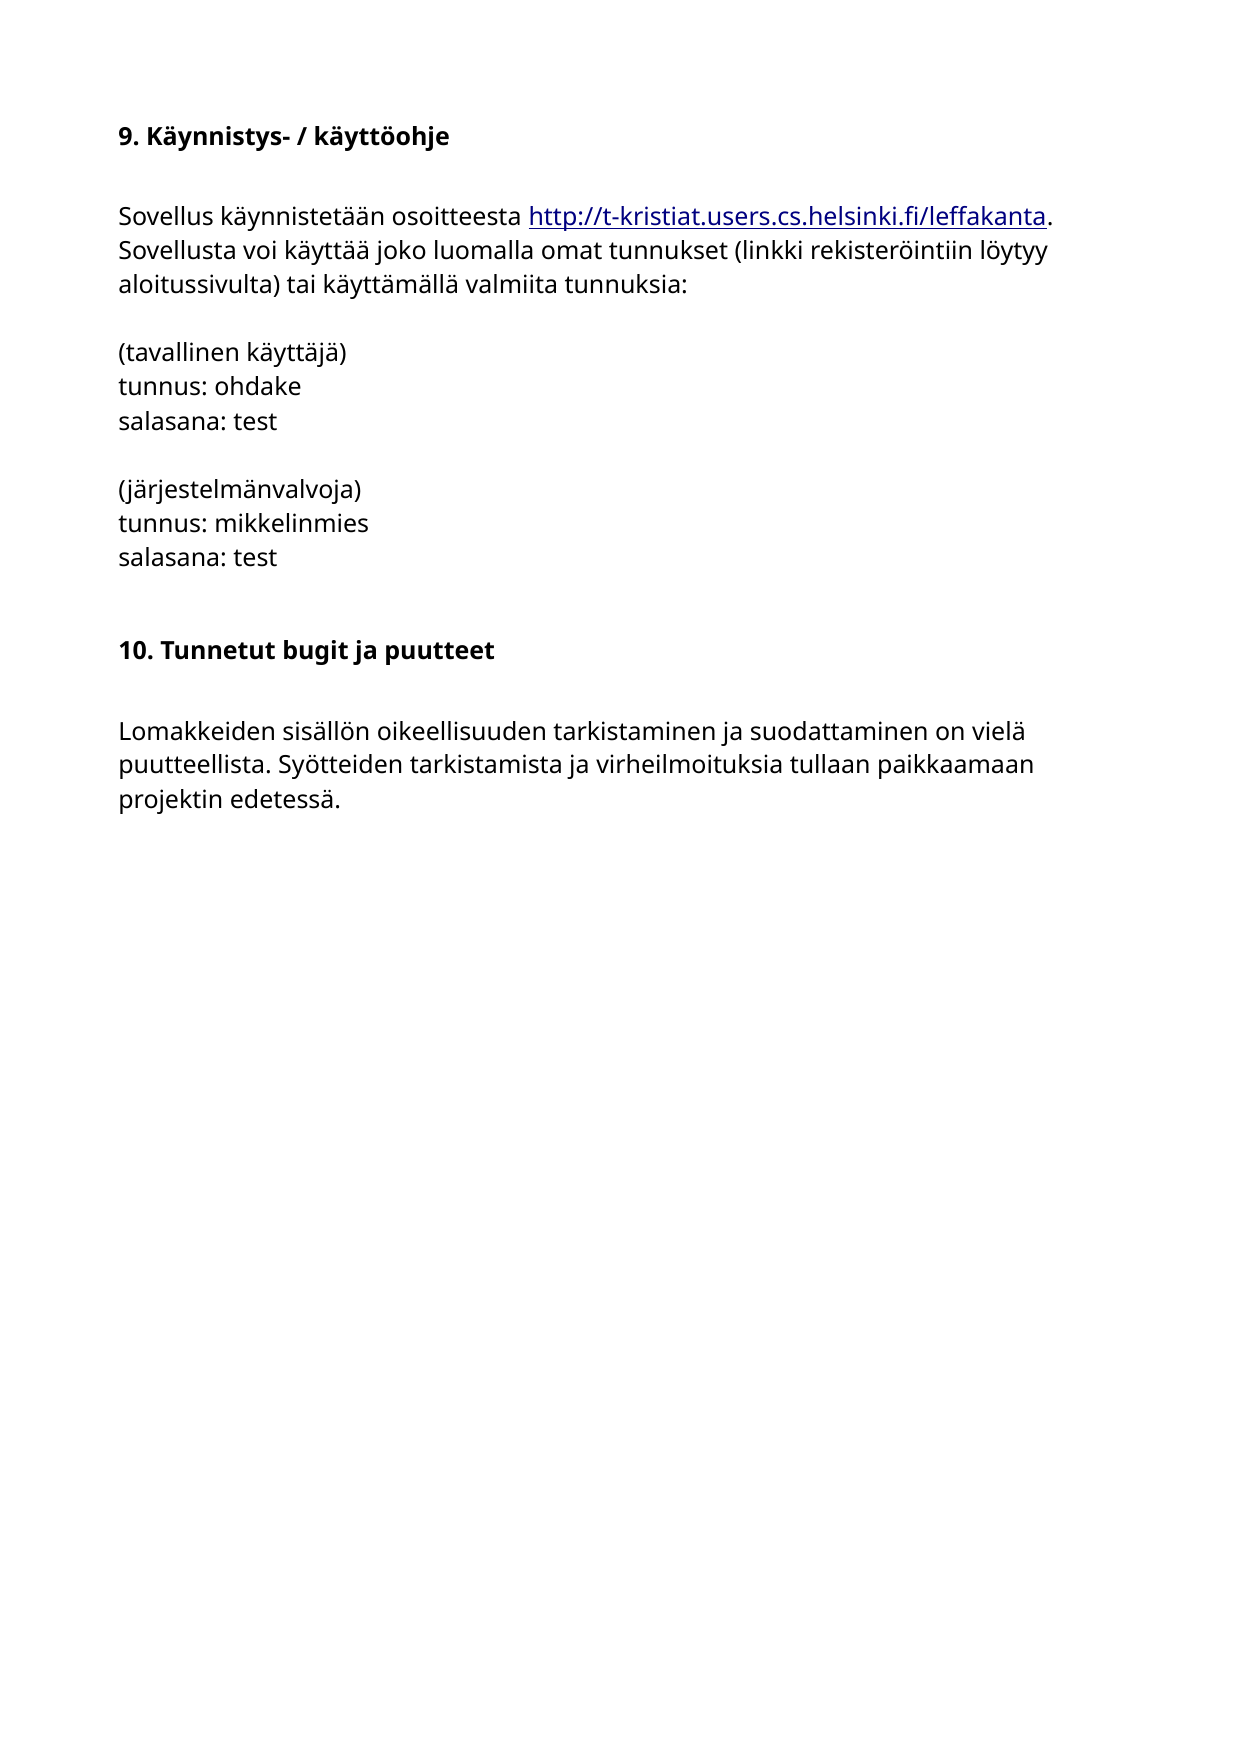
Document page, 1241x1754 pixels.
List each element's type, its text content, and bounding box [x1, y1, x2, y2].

text (järjestelmänvalvoja) [118, 471, 1122, 505]
text tunnus: mikkelinmies [118, 505, 1122, 539]
text salasana: test [118, 403, 1122, 437]
text tunnus: ohdake [118, 369, 1122, 403]
text Sovellus käynnistetään osoitteesta http://t-kristiat.users.cs.helsinki.fi/leffakanta. Sovellusta voi käyttää joko luomalla omat tunnukset (linkki rekisteröintiin löytyy aloitussivulta) tai käyttämällä valmiita tunnuksia: [118, 199, 1122, 301]
text Lomakkeiden sisällön oikeellisuuden tarkistaminen ja suodattaminen on vielä puutteellista. Syötteiden tarkistamista ja virheilmoituksia tullaan paikkaamaan projektin edetessä. [118, 713, 1122, 815]
subtitle 10. Tunnetut bugit ja puutteet [118, 632, 1122, 667]
subtitle 9. Käynnistys- / käyttöohje [118, 118, 1122, 152]
text (tavallinen käyttäjä) [118, 335, 1122, 369]
text salasana: test [118, 539, 1122, 573]
